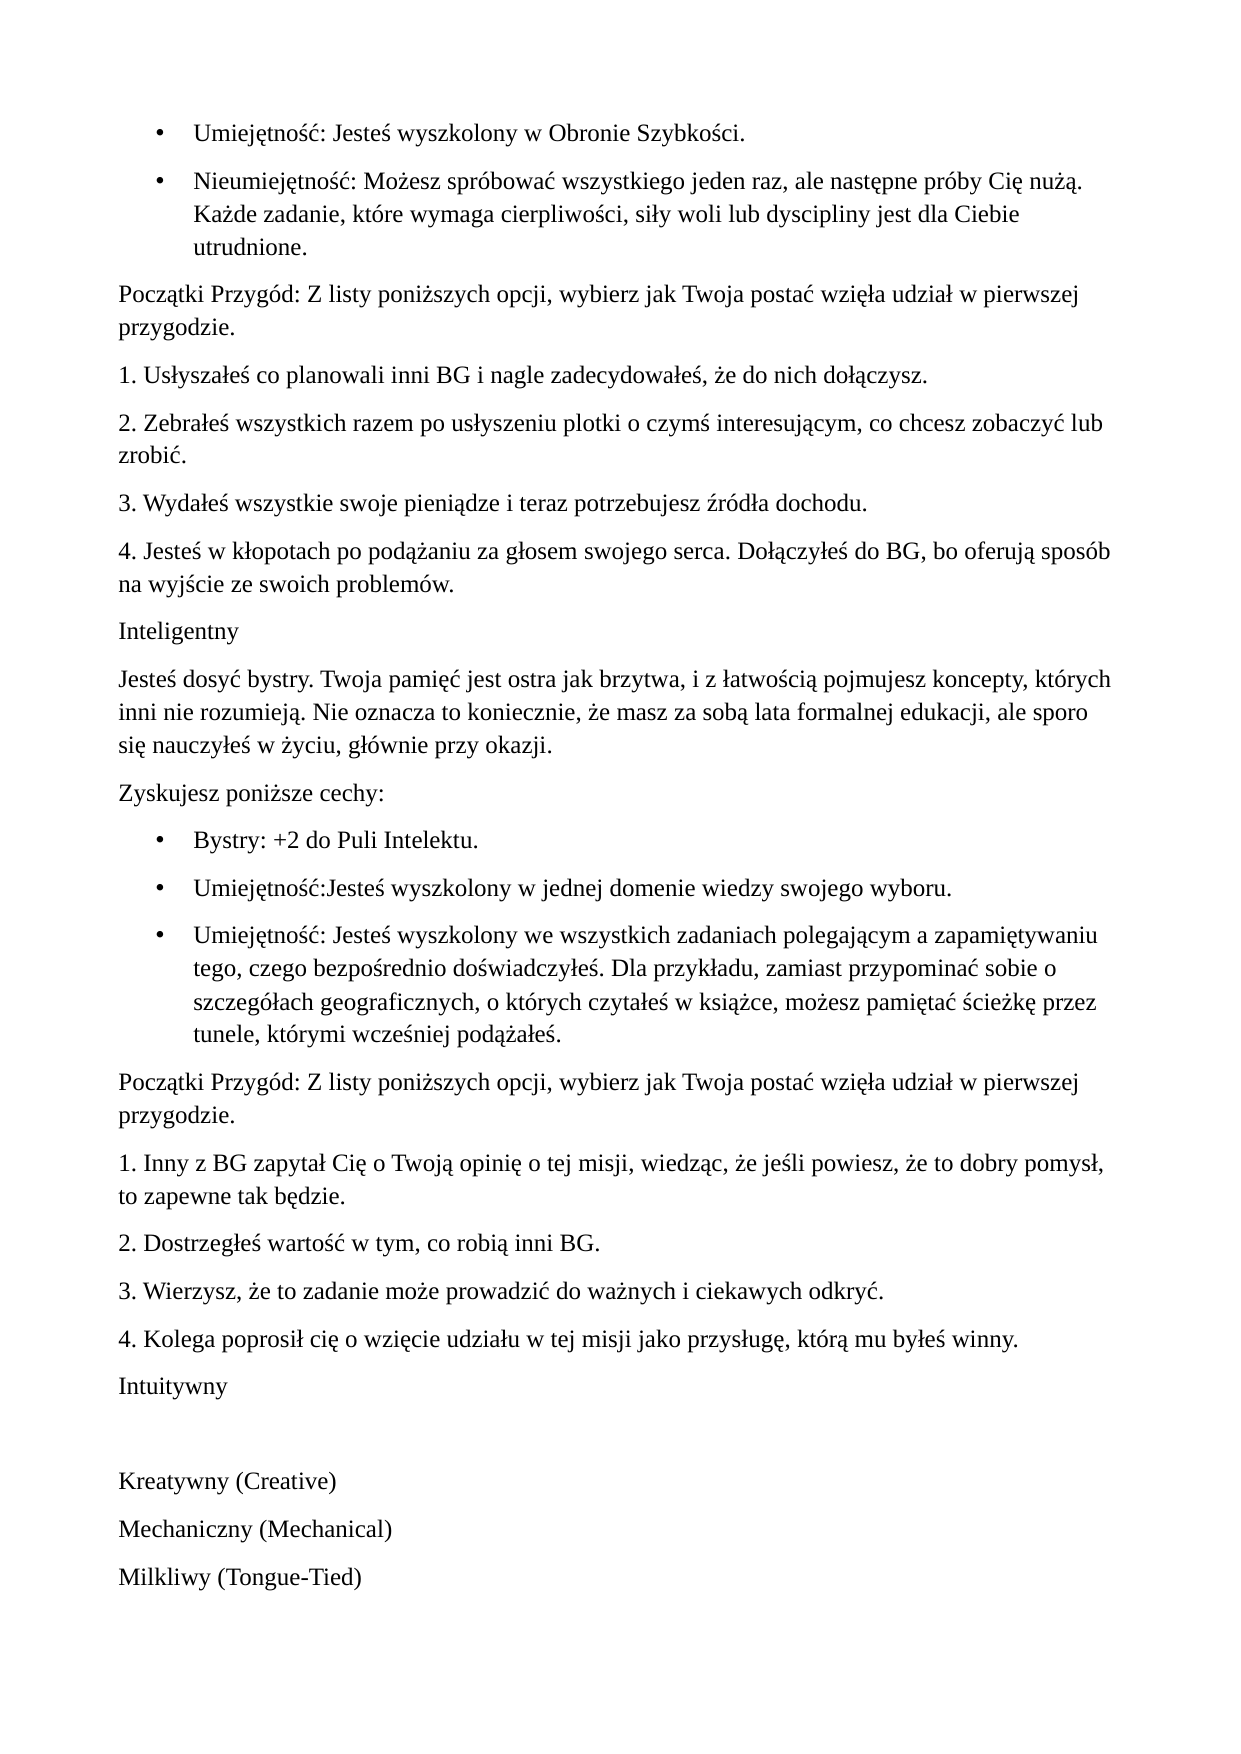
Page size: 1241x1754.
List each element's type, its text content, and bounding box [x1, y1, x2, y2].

text 4. Kolega poprosił cię o wzięcie udziału w tej misji jako przysługę, którą mu byłeś winny. [118, 1324, 1122, 1352]
list Bystry: +2 do Puli Intelektu. [156, 825, 1122, 854]
text Milkliwy (Tongue-Tied) [118, 1562, 1122, 1590]
text 3. Wydałeś wszystkie swoje pieniądze i teraz potrzebujesz źródła dochodu. [118, 488, 1122, 517]
text 1. Usłyszałeś co planowali inni BG i nagle zadecydowałeś, że do nich dołączysz. [118, 360, 1122, 389]
list Umiejętność: Jesteś wyszkolony we wszystkich zadaniach polegającym a zapamiętywaniu tego, czego bezpośrednio doświadczyłeś. Dla przykładu, zamiast przypominać sobie o szczegółach geograficznych, o których czytałeś w książce, możesz pamiętać ścieżkę przez tunele, którymi wcześniej podążałeś. [156, 921, 1122, 1048]
list Nieumiejętność: Możesz spróbować wszystkiego jeden raz, ale następne próby Cię nużą. Każde zadanie, które wymaga cierpliwości, siły woli lub dyscipliny jest dla Ciebie utrudnione. [156, 166, 1122, 261]
text Początki Przygód: Z listy poniższych opcji, wybierz jak Twoja postać wzięła udział w pierwszej przygodzie. [118, 1067, 1122, 1129]
text Jesteś dosyć bystry. Twoja pamięć jest ostra jak brzytwa, i z łatwością pojmujesz koncepty, których inni nie rozumieją. Nie oznacza to koniecznie, że masz za sobą lata formalnej edukacji, ale sporo się nauczyłeś w życiu, głównie przy okazji. [118, 664, 1122, 759]
text Kreatywny (Creative) [118, 1466, 1122, 1495]
list Umiejętność:Jesteś wyszkolony w jednej domenie wiedzy swojego wyboru. [156, 873, 1122, 902]
text 4. Jesteś w kłopotach po podążaniu za głosem swojego serca. Dołączyłeś do BG, bo oferują sposób na wyjście ze swoich problemów. [118, 536, 1122, 598]
text 3. Wierzysz, że to zadanie może prowadzić do ważnych i ciekawych odkryć. [118, 1276, 1122, 1305]
text Inteligentny [118, 616, 1122, 645]
text Intuitywny [118, 1371, 1122, 1400]
list Umiejętność: Jesteś wyszkolony w Obronie Szybkości. [156, 118, 1122, 147]
text 1. Inny z BG zapytał Cię o Twoją opinię o tej misji, wiedząc, że jeśli powiesz, że to dobry pomysł, to zapewne tak będzie. [118, 1148, 1122, 1209]
text Zyskujesz poniższe cechy: [118, 778, 1122, 806]
text Mechaniczny (Mechanical) [118, 1514, 1122, 1543]
text 2. Dostrzegłeś wartość w tym, co robią inni BG. [118, 1228, 1122, 1257]
text Początki Przygód: Z listy poniższych opcji, wybierz jak Twoja postać wzięła udział w pierwszej przygodzie. [118, 279, 1122, 341]
text 2. Zebrałeś wszystkich razem po usłyszeniu plotki o czymś interesującym, co chcesz zobaczyć lub zrobić. [118, 408, 1122, 469]
